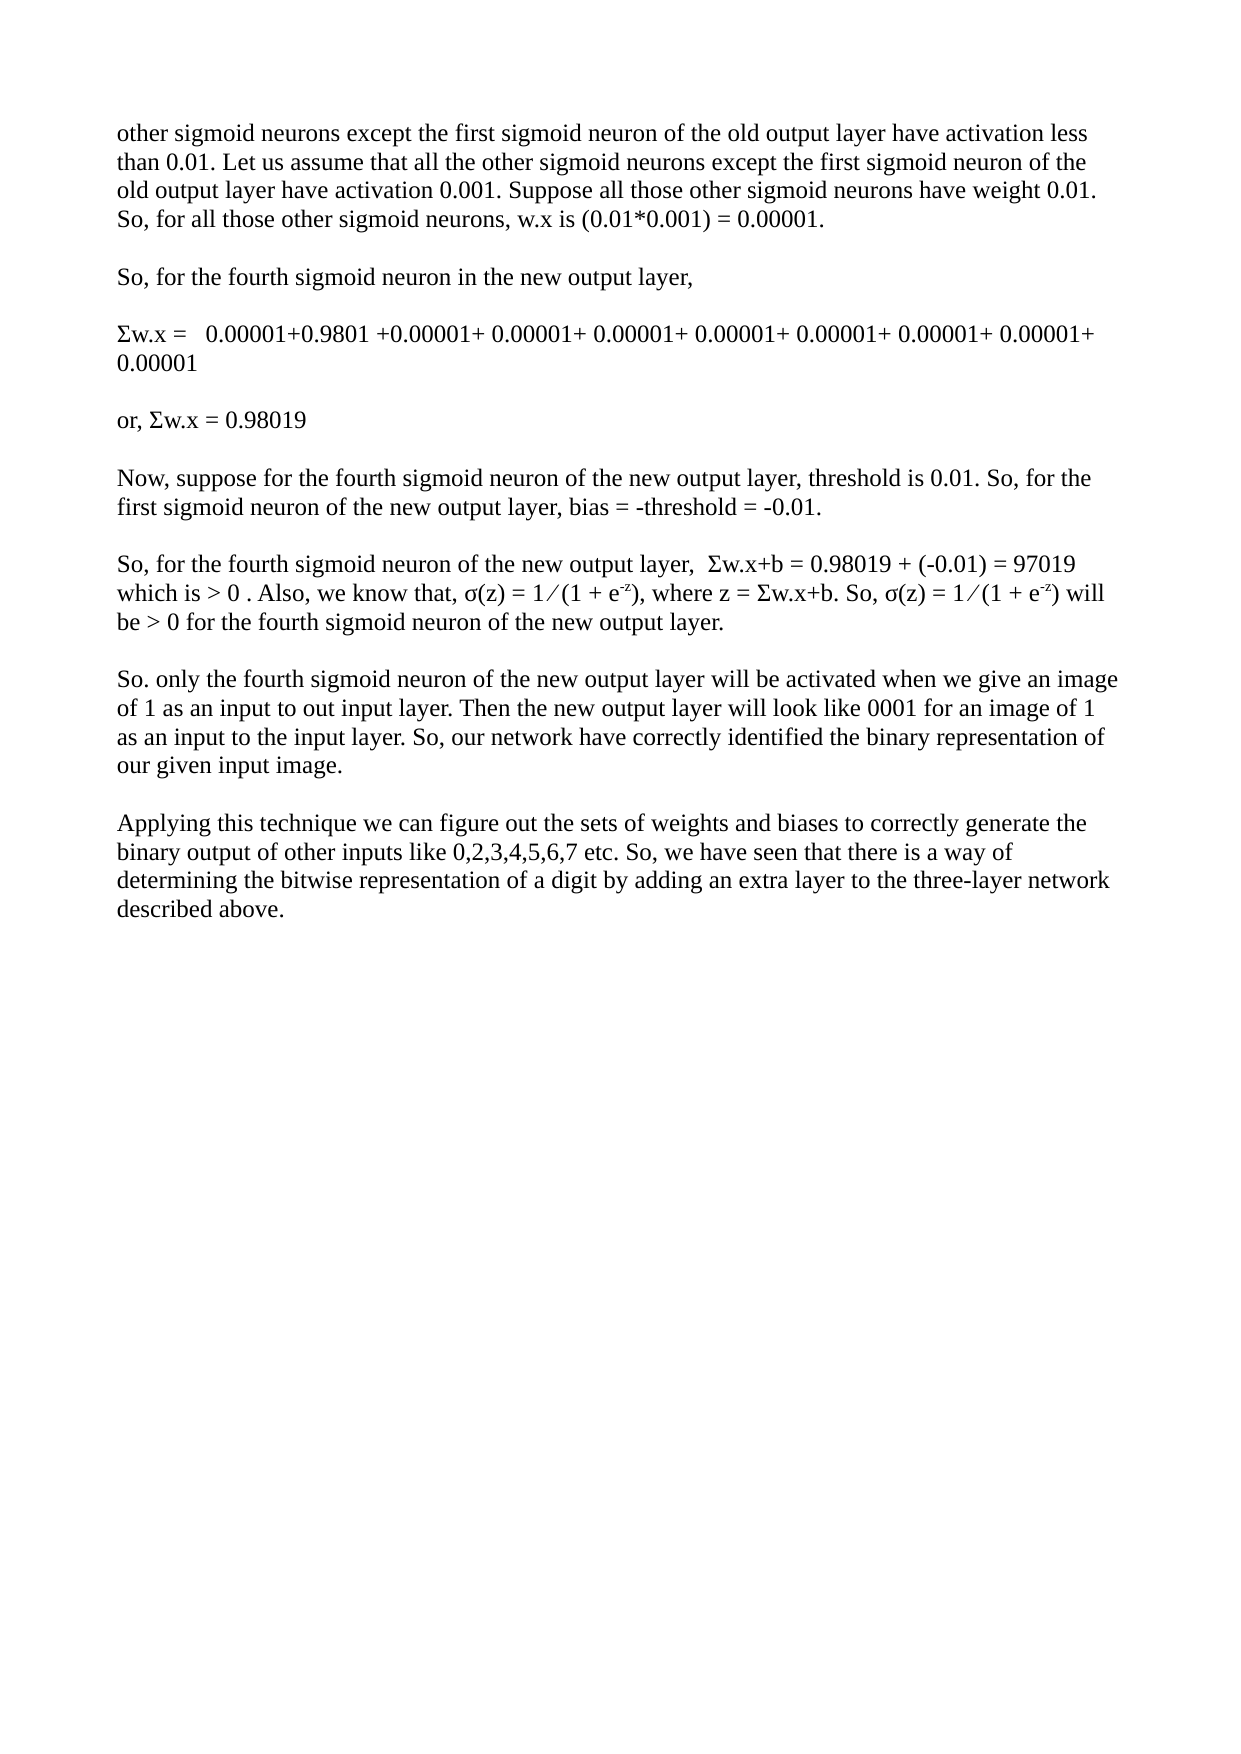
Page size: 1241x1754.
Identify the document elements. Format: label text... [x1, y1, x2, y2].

text other sigmoid neurons except the first sigmoid neuron of the old output layer have activation less than 0.01. Let us assume that all the other sigmoid neurons except the first sigmoid neuron of the old output layer have activation 0.001. Suppose all those other sigmoid neurons have weight 0.01. So, for all those other sigmoid neurons, w.x is (0.01*0.001) = 0.00001. [118, 118, 1122, 233]
text Applying this technique we can figure out the sets of weights and biases to correctly generate the binary output of other inputs like 0,2,3,4,5,6,7 etc. So, we have seen that there is a way of determining the bitwise representation of a digit by adding an extra layer to the three-layer network described above. [118, 808, 1122, 923]
text So, for the fourth sigmoid neuron in the new output layer, [118, 262, 1122, 291]
text or, Σw.x = 0.98019 [118, 406, 1122, 434]
text So. only the fourth sigmoid neuron of the new output layer will be activated when we give an image of 1 as an input to out input layer. Then the new output layer will look like 0001 for an image of 1 as an input to the input layer. So, our network have correctly identified the binary representation of our given input image. [118, 664, 1122, 779]
text So, for the fourth sigmoid neuron of the new output layer, Σw.x+b = 0.98019 + (-0.01) = 97019 which is > 0 . Also, we know that, σ(z) = 1 ∕ (1 + e-z), where z = Σw.x+b. So, σ(z) = 1 ∕ (1 + e-z) will be > 0 for the fourth sigmoid neuron of the new output layer. [118, 549, 1122, 636]
text Σw.x = 0.00001+0.9801 +0.00001+ 0.00001+ 0.00001+ 0.00001+ 0.00001+ 0.00001+ 0.00001+ 0.00001 [118, 319, 1122, 377]
text Now, suppose for the fourth sigmoid neuron of the new output layer, threshold is 0.01. So, for the first sigmoid neuron of the new output layer, bias = -threshold = -0.01. [118, 463, 1122, 521]
